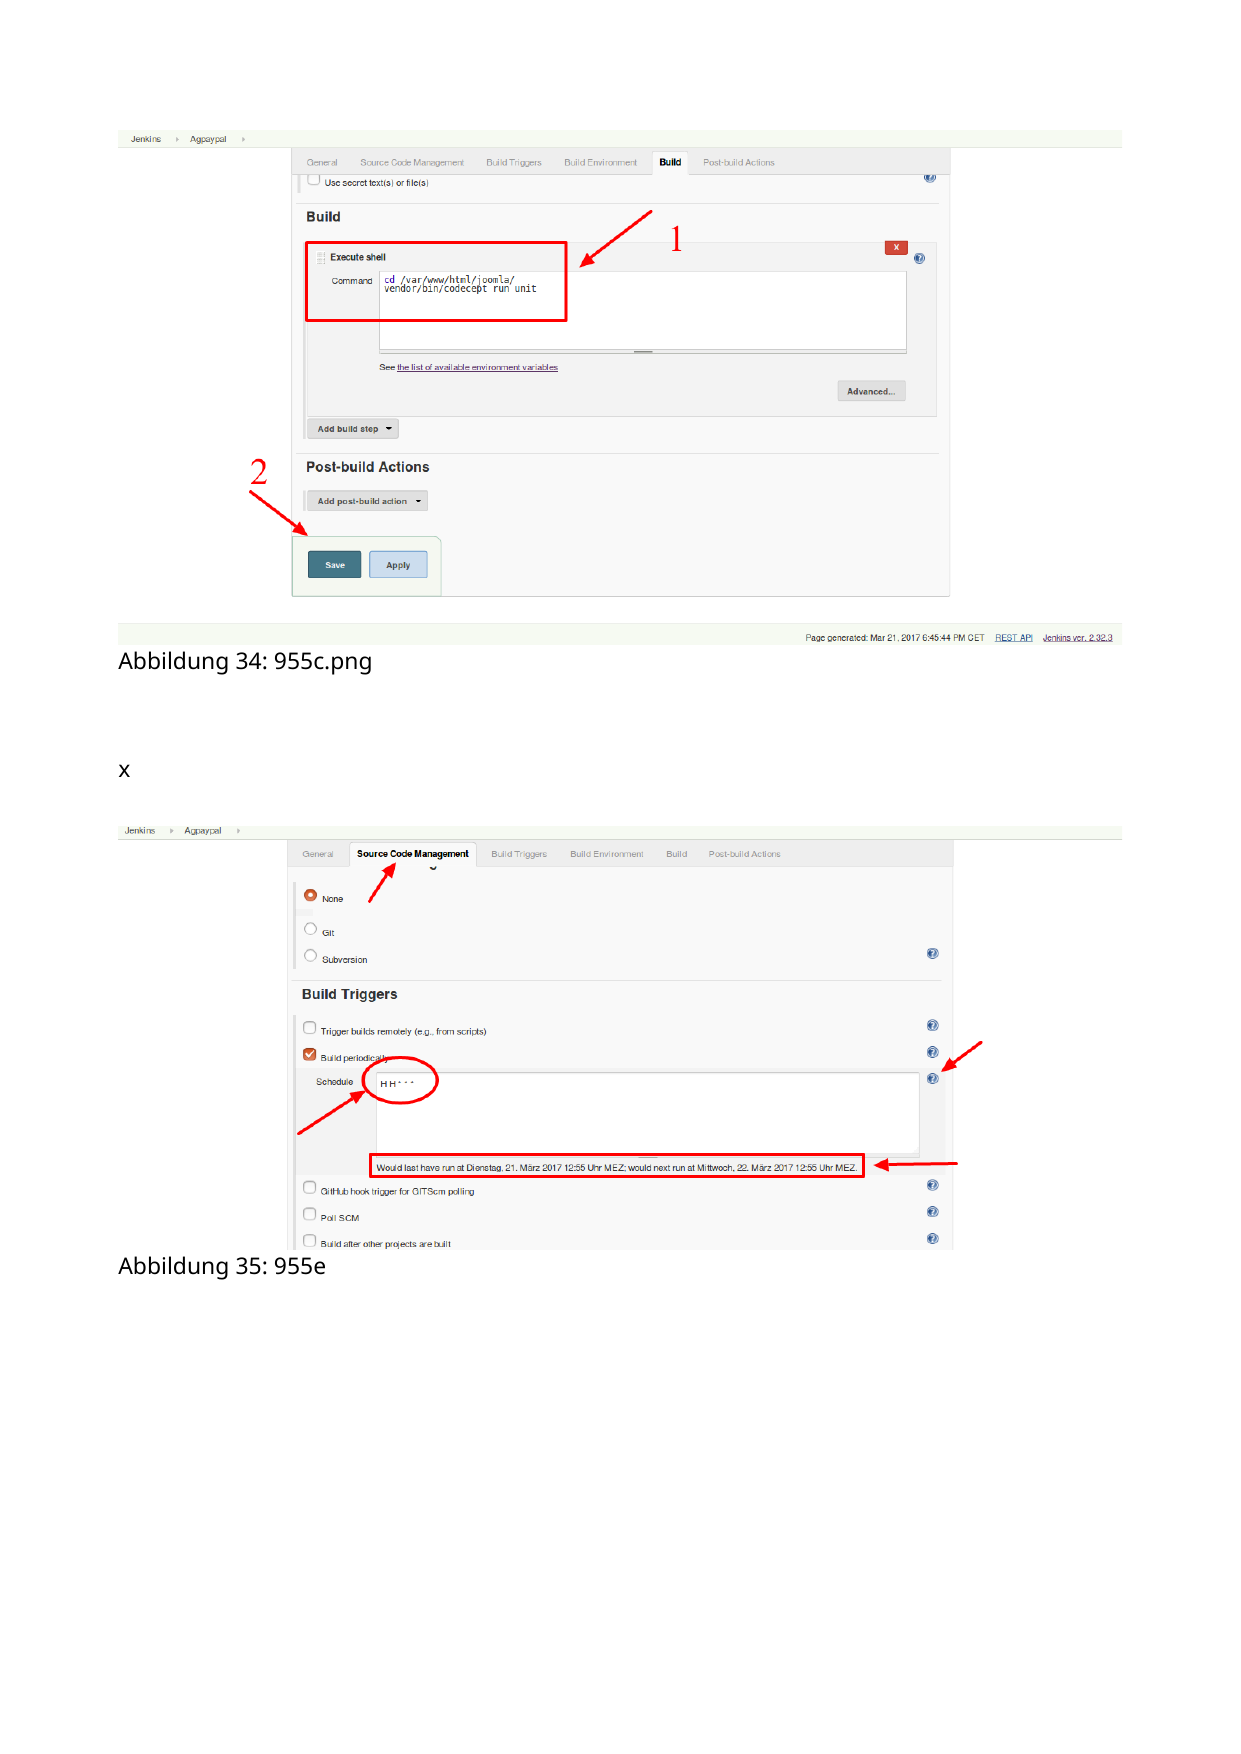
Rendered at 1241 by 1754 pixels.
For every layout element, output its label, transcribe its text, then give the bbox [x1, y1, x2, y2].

text Abbildung 34: 955c.png [118, 645, 1122, 676]
picture [118, 130, 1123, 645]
text Abbildung 35: 955e [118, 1250, 1122, 1281]
text x [118, 753, 1122, 784]
picture [118, 826, 1123, 1250]
